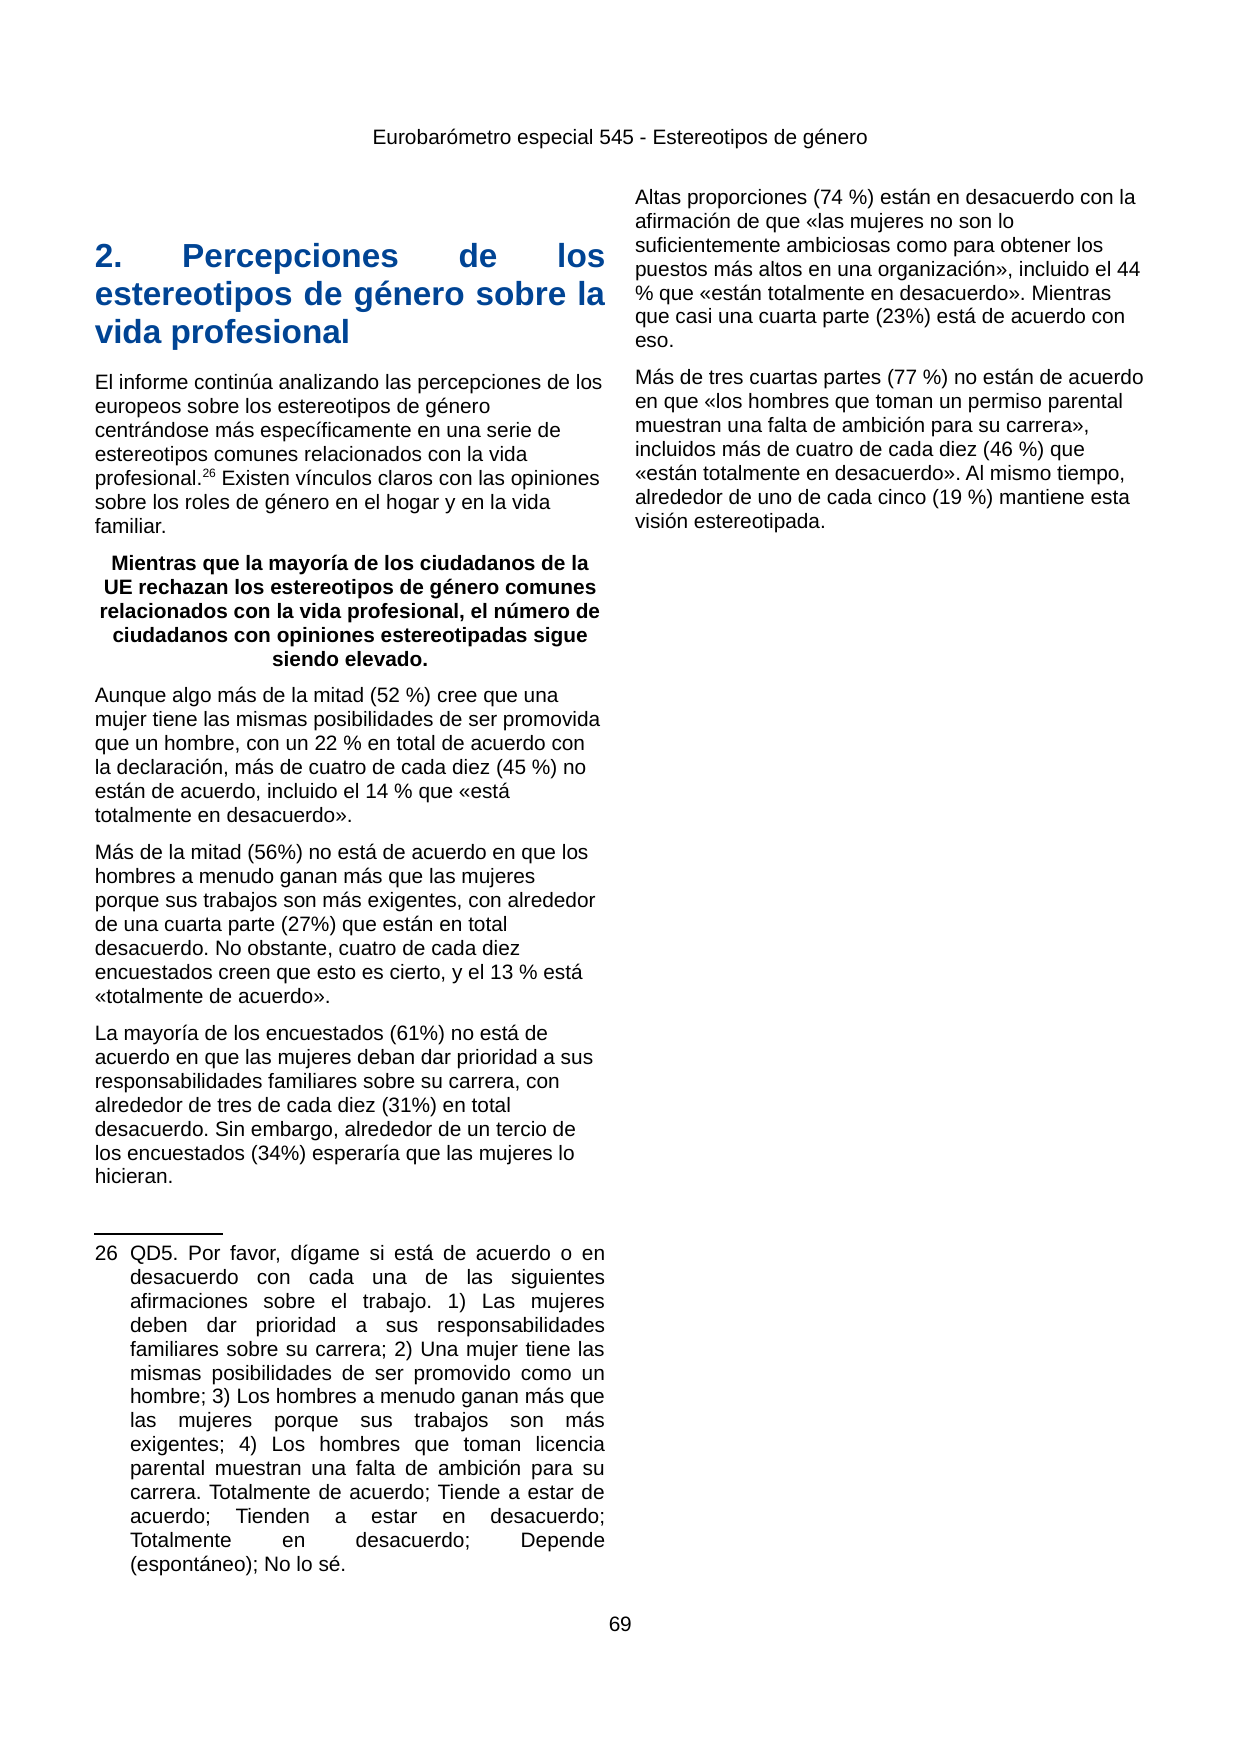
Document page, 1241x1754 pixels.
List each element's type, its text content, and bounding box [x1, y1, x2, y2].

text Altas proporciones (74 %) están en desacuerdo con la afirmación de que «las mujeres no son lo suficientemente ambiciosas como para obtener los puestos más altos en una organización», incluido el 44 % que «están totalmente en desacuerdo». Mientras que casi una cuarta parte (23%) está de acuerdo con eso. [635, 184, 1146, 352]
text Mientras que la mayoría de los ciudadanos de la UE rechazan los estereotipos de género comunes relacionados con la vida profesional, el número de ciudadanos con opiniones estereotipadas sigue siendo elevado. [94, 551, 605, 670]
text Más de la mitad (56%) no está de acuerdo en que los hombres a menudo ganan más que las mujeres porque sus trabajos son más exigentes, con alrededor de una cuarta parte (27%) que están en total desacuerdo. No obstante, cuatro de cada diez encuestados creen que esto es cierto, y el 13 % está «totalmente de acuerdo». [94, 840, 605, 1008]
text Más de tres cuartas partes (77 %) no están de acuerdo en que «los hombres que toman un permiso parental muestran una falta de ambición para su carrera», incluidos más de cuatro de cada diez (46 %) que «están totalmente en desacuerdo». Al mismo tiempo, alrededor de uno de cada cinco (19 %) mantiene esta visión estereotipada. [635, 365, 1146, 533]
text Aunque algo más de la mitad (52 %) cree que una mujer tiene las mismas posibilidades de ser promovida que un hombre, con un 22 % en total de acuerdo con la declaración, más de cuatro de cada diez (45 %) no están de acuerdo, incluido el 14 % que «está totalmente en desacuerdo». [94, 683, 605, 827]
text El informe continúa analizando las percepciones de los europeos sobre los estereotipos de género centrándose más específicamente en una serie de estereotipos comunes relacionados con la vida profesional. Existen vínculos claros con las opiniones sobre los roles de género en el hogar y en la vida familiar. [94, 370, 605, 538]
subtitle 2. Percepciones de los estereotipos de género sobre la vida profesional [94, 236, 605, 351]
text QD5. Por favor, dígame si está de acuerdo o en desacuerdo con cada una de las siguientes afirmaciones sobre el trabajo. 1) Las mujeres deben dar prioridad a sus responsabilidades familiares sobre su carrera; 2) Una mujer tiene las mismas posibilidades de ser promovido como un hombre; 3) Los hombres a menudo ganan más que las mujeres porque sus trabajos son más exigentes; 4) Los hombres que toman licencia parental muestran una falta de ambición para su carrera. Totalmente de acuerdo; Tiende a estar de acuerdo; Tienden a estar en desacuerdo; Totalmente en desacuerdo; Depende (espontáneo); No lo sé. [94, 1241, 605, 1576]
text La mayoría de los encuestados (61%) no está de acuerdo en que las mujeres deban dar prioridad a sus responsabilidades familiares sobre su carrera, con alrededor de tres de cada diez (31%) en total desacuerdo. Sin embargo, alrededor de un tercio de los encuestados (34%) esperaría que las mujeres lo hicieran. [94, 1021, 605, 1188]
